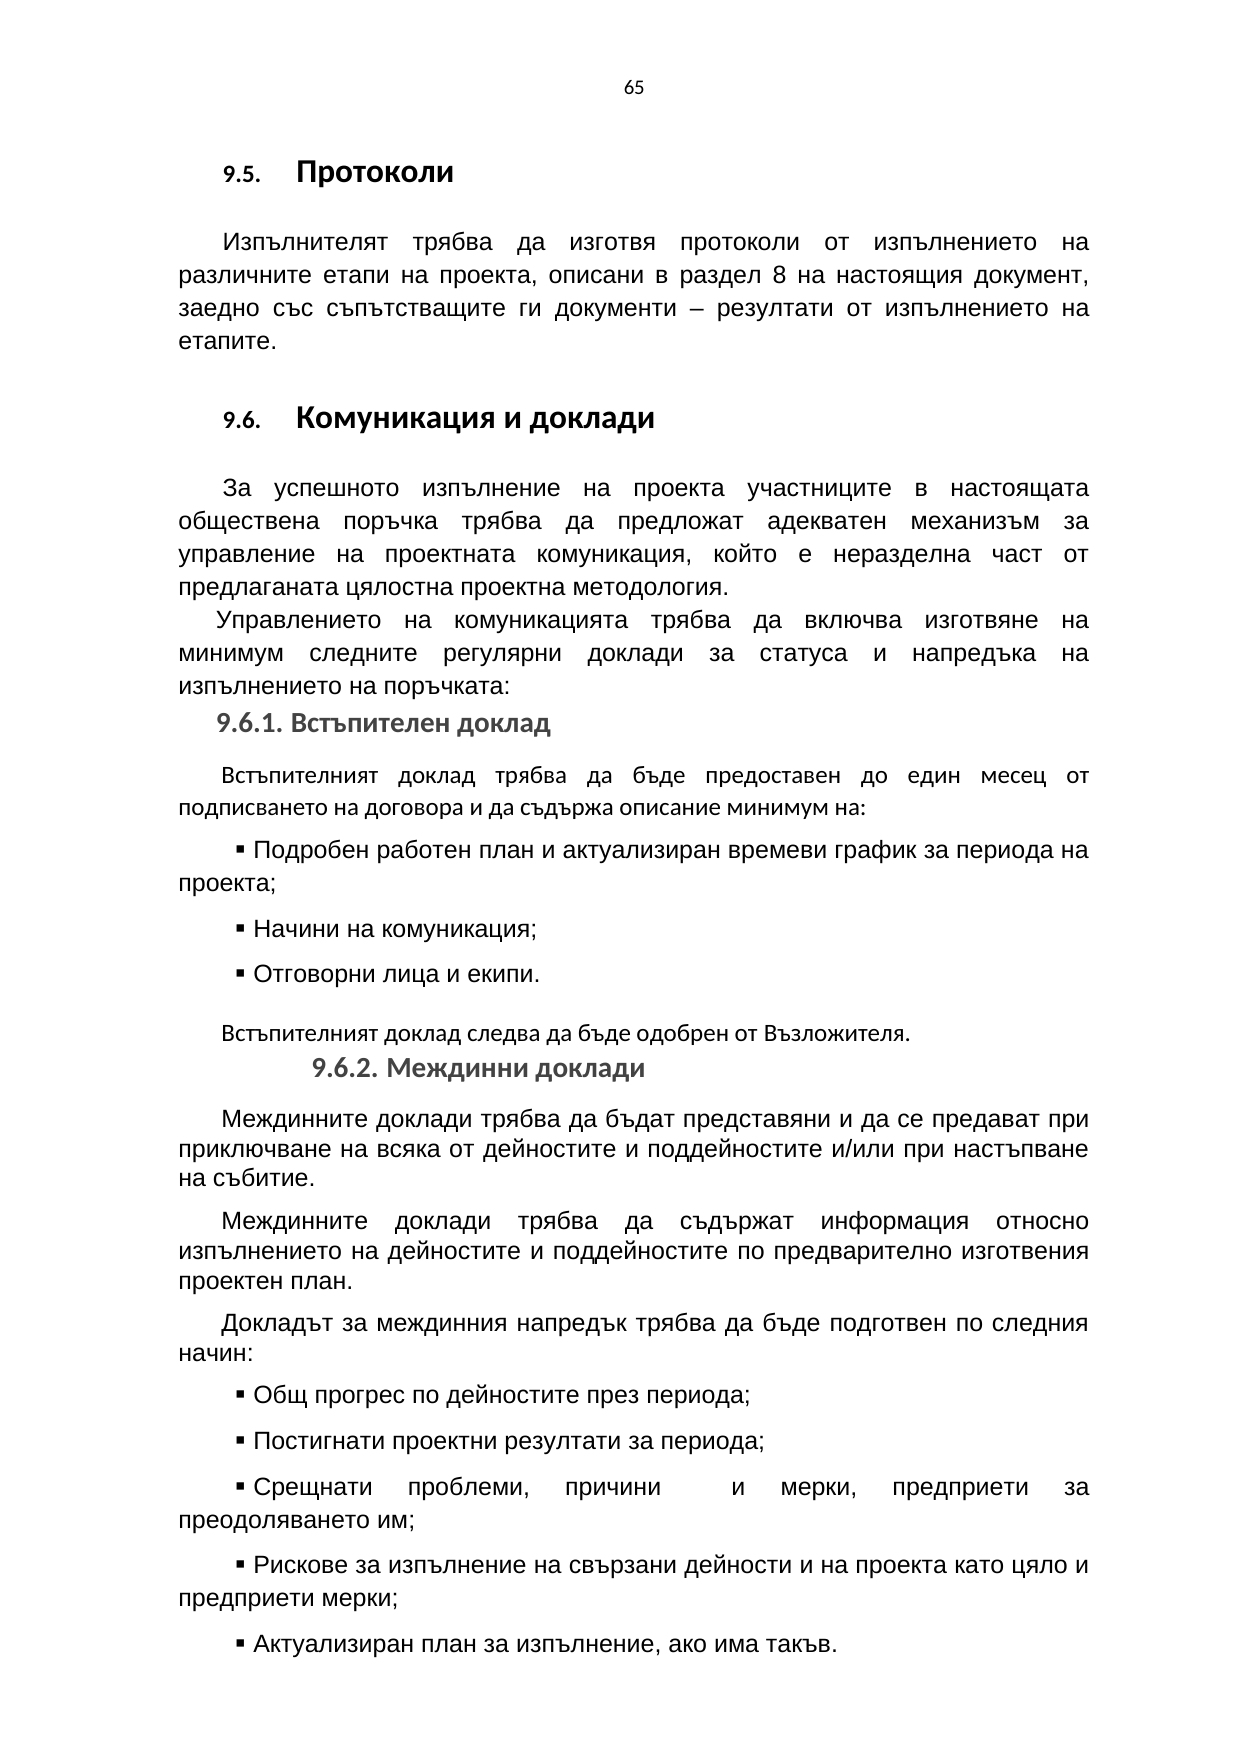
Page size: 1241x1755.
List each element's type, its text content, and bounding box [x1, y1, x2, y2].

list Начини на комуникация; [178, 913, 1090, 942]
subtitle Комуникация и доклади [222, 396, 1090, 437]
list Отговорни лица и екипи. [178, 959, 1090, 988]
list Срещнати проблеми, причини и мерки, предприети за преодоляването им; [178, 1472, 1090, 1533]
subtitle Протоколи [222, 150, 1090, 191]
list Рискове за изпълнение на свързани дейности и на проекта като цяло и предприети мерки; [178, 1550, 1090, 1612]
text За успешното изпълнение на проекта участниците в настоящата обществена поръчка трябва да предложат адекватен механизъм за управление на проектната комуникация, който е неразделна част от предлаганата цялостна проектна методология. [178, 473, 1090, 601]
list Общ прогрес по дейностите през периода; [178, 1380, 1090, 1409]
text Междинните доклади трябва да бъдат представяни и да се предават при приключване на всяка от дейностите и поддейностите и/или при настъпване на събитие. [178, 1104, 1090, 1192]
text Междинните доклади трябва да съдържат информация относно изпълнението на дейностите и поддейностите по предварително изготвения проектен план. [178, 1206, 1090, 1294]
list Актуализиран план за изпълнение, ако има такъв. [178, 1629, 1090, 1658]
subtitle Встъпителен доклад [216, 704, 1090, 740]
text Встъпителният доклад следва да бъде одобрен от възложителя. [178, 1017, 1090, 1048]
list Постигнати проектни резултати за периода; [178, 1426, 1090, 1455]
text Встъпителният доклад трябва да бъде предоставен до един месец от подписването на договора и да съдържа описание минимум на: [178, 759, 1090, 821]
text Изпълнителят трябва да изготвя протоколи от изпълнението на различните етапи на проекта, описани в раздел 8 на настоящия документ, заедно със съпътстващите ги документи – резултати от изпълнението на етапите. [178, 227, 1090, 355]
text Докладът за междинния напредък трябва да бъде подготвен по следния начин: [178, 1308, 1090, 1367]
subtitle Междинни доклади [311, 1049, 1090, 1084]
list Подробен работен план и актуализиран времеви график за периода на проекта; [178, 835, 1090, 897]
text Управлението на комуникацията трябва да включва изготвяне на минимум следните регулярни доклади за статуса и напредъка на изпълнението на поръчката: [178, 605, 1090, 700]
